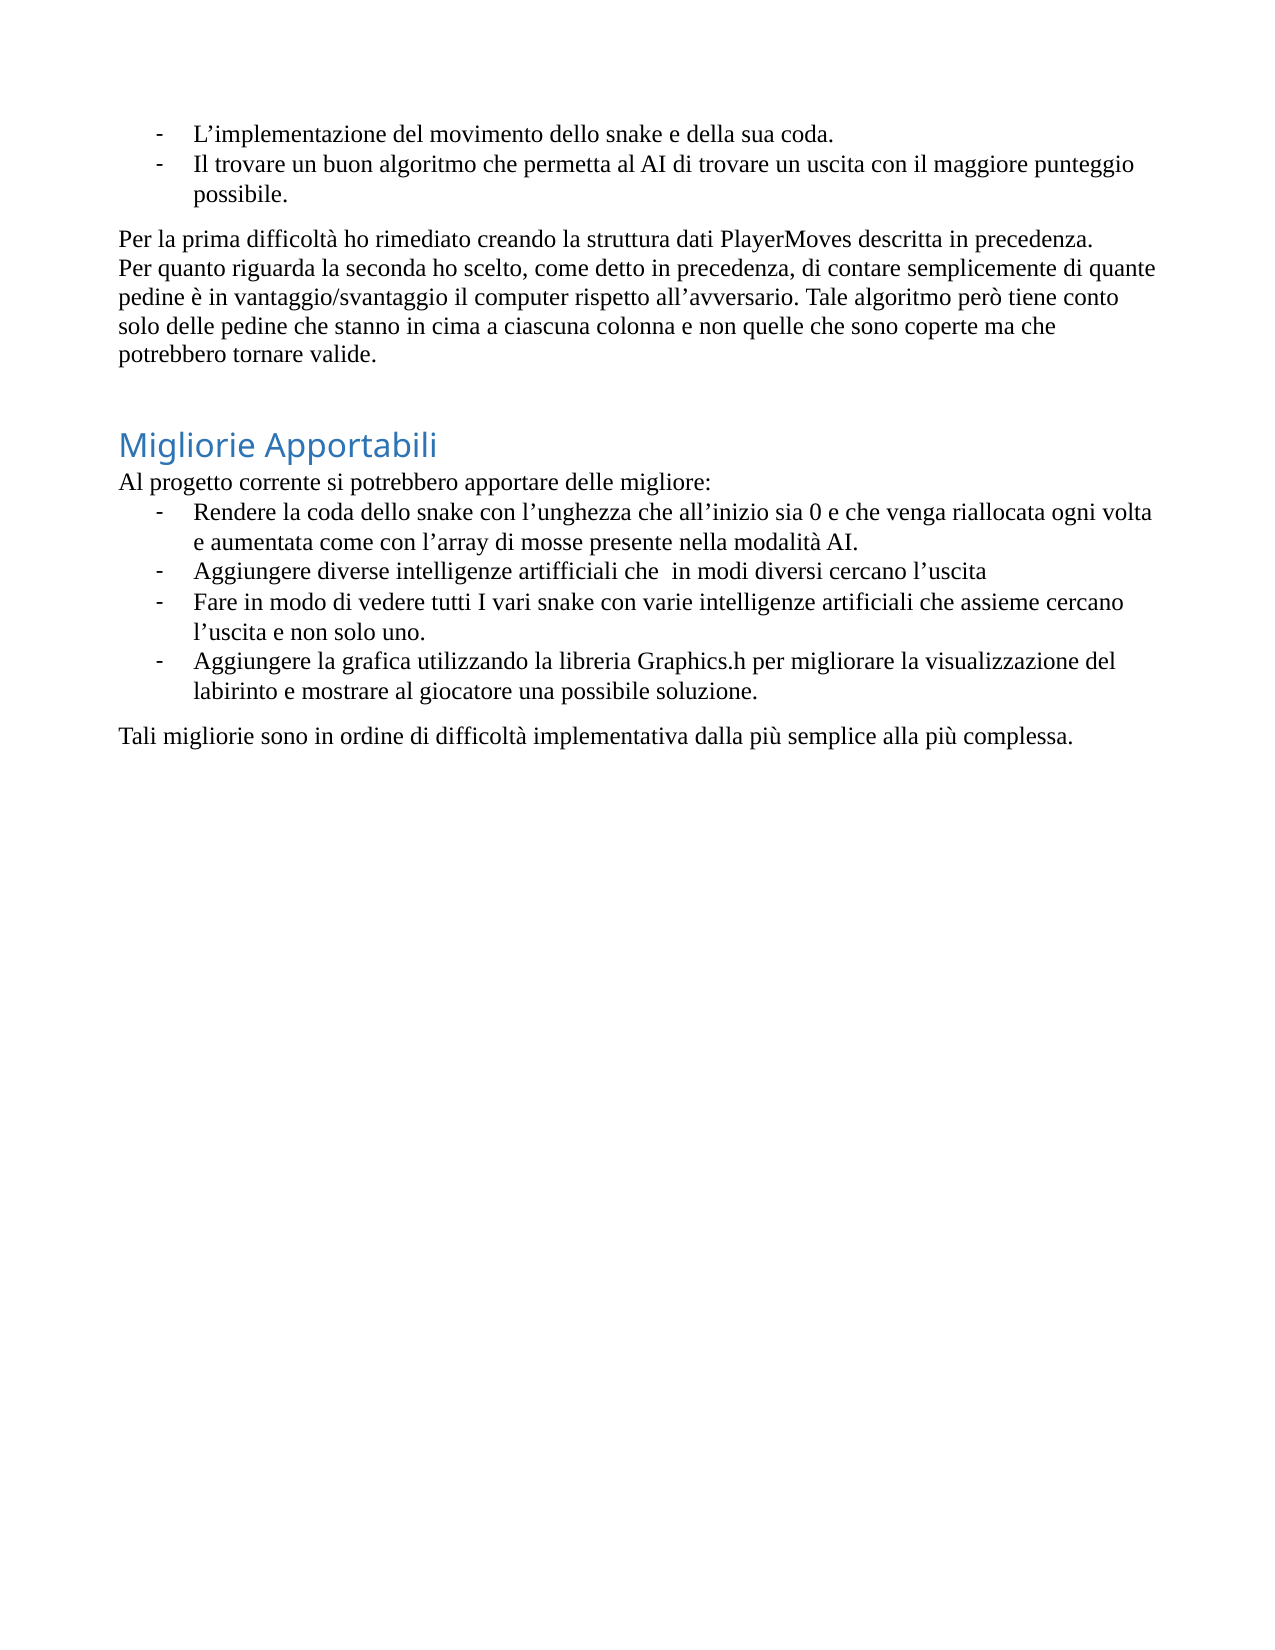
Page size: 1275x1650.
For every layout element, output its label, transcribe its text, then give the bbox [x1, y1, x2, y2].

list Rendere la coda dello snake con l’unghezza che all’inizio sia 0 e che venga riallocata ogni volta e aumentata come con l’array di mosse presente nella modalità AI. [156, 496, 1157, 556]
list Il trovare un buon algoritmo che permetta al AI di trovare un uscita con il maggiore punteggio possibile. [156, 149, 1157, 208]
list Aggiungere la grafica utilizzando la libreria Graphics.h per migliorare la visualizzazione del labirinto e mostrare al giocatore una possibile soluzione. [156, 645, 1157, 704]
list Aggiungere diverse intelligenze artifficiali che in modi diversi cercano l’uscita [156, 556, 1157, 586]
text Tali migliorie sono in ordine di difficoltà implementativa dalla più semplice alla più complessa. [118, 721, 1157, 750]
text Per la prima difficoltà ho rimediato creando la struttura dati PlayerMoves descritta in precedenza. [118, 224, 1157, 253]
list L’implementazione del movimento dello snake e della sua coda. [156, 118, 1157, 149]
text Al progetto corrente si potrebbero apportare delle migliore: [118, 467, 1157, 496]
text Per quanto riguarda la seconda ho scelto, come detto in precedenza, di contare semplicemente di quante pedine è in vantaggio/svantaggio il computer rispetto all’avversario. Tale algoritmo però tiene conto solo delle pedine che stanno in cima a ciascuna colonna e non quelle che sono coperte ma che potrebbero tornare valide. [118, 253, 1157, 368]
subtitle Migliorie Apportabili [118, 422, 1157, 467]
list Fare in modo di vedere tutti I vari snake con varie intelligenze artificiali che assieme cercano l’uscita e non solo uno. [156, 586, 1157, 645]
